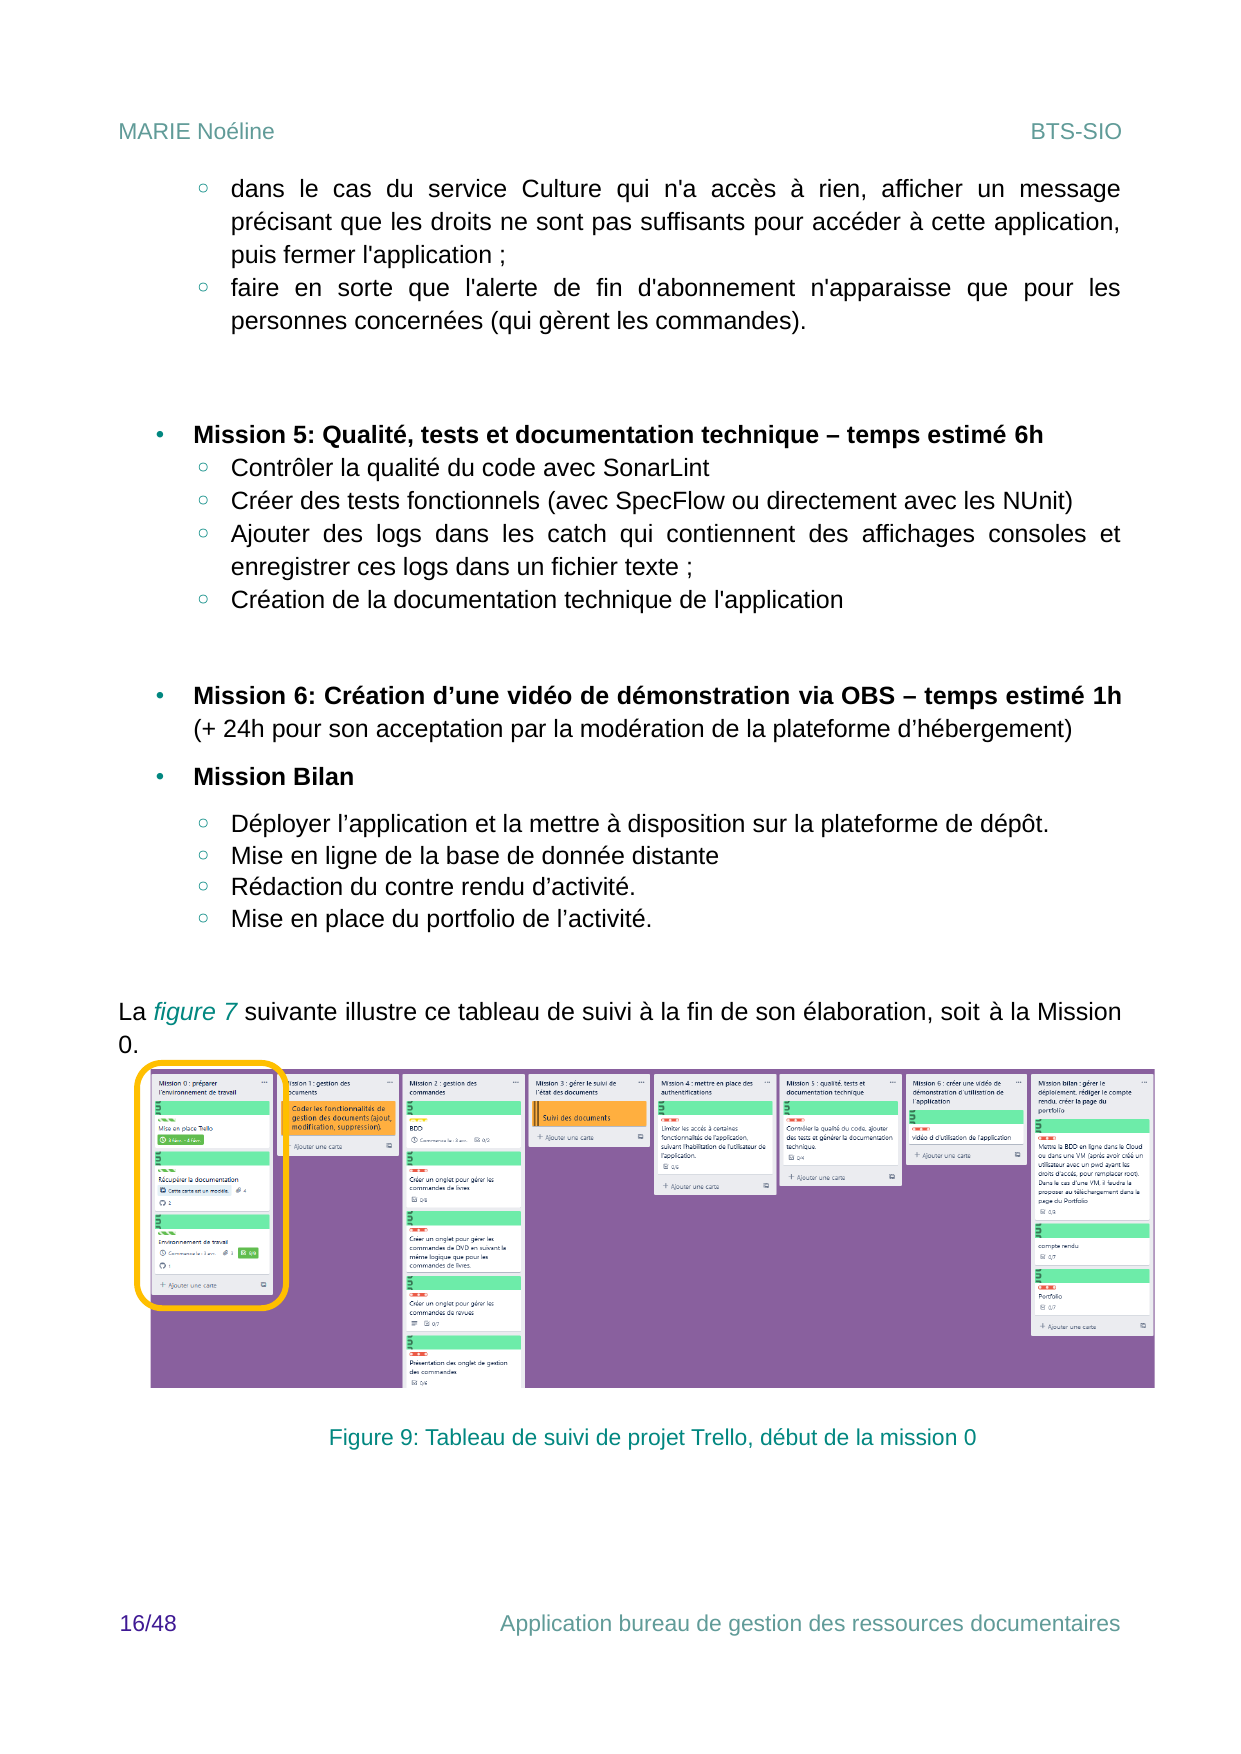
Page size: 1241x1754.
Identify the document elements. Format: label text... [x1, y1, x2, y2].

list Déployer l’application et la mettre à disposition sur la plateforme de dépôt. [193, 809, 1122, 838]
list Rédaction du contre rendu d’activité. [193, 872, 1122, 901]
list Contrôler la qualité du code avec SonarLint [193, 453, 1122, 482]
text Figure 9: Tableau de suivi de projet Trello, début de la mission 0 [151, 1423, 1154, 1450]
list Ajouter des logs dans les catch qui contiennent des affichages consoles et enregistrer ces logs dans un fichier texte ; [193, 519, 1122, 581]
list Créer des tests fonctionnels (avec SpecFlow ou directement avec les NUnit) [193, 486, 1122, 515]
picture [150, 1069, 283, 1305]
list Mise en place du portfolio de l’activité. [193, 904, 1122, 933]
list faire en sorte que l'alerte de fin d'abonnement n'apparaisse que pour les personnes concernées (qui gèrent les commandes). [193, 273, 1122, 335]
list dans le cas du service Culture qui n'a accès à rien, afficher un message précisant que les droits ne sont pas suffisants pour accéder à cette application, puis fermer l'application ; [193, 174, 1122, 269]
text La figure 7 suivante illustre ce tableau de suivi à la fin de son élaboration, soit à la Mission 0. [118, 997, 1154, 1069]
list Mission Bilan [156, 761, 1122, 790]
list Mission 6: Création d’une vidéo de démonstration via OBS – temps estimé 1h (+ 24h pour son acceptation par la modération de la plateforme d’hébergement) [156, 681, 1122, 743]
list Mise en ligne de la base de donnée distante [193, 841, 1122, 869]
text [151, 1388, 1154, 1423]
list Création de la documentation technique de l'application [193, 585, 1122, 614]
list Mission 5: Qualité, tests et documentation technique – temps estimé 6h [156, 420, 1122, 449]
picture [150, 1069, 1155, 1388]
